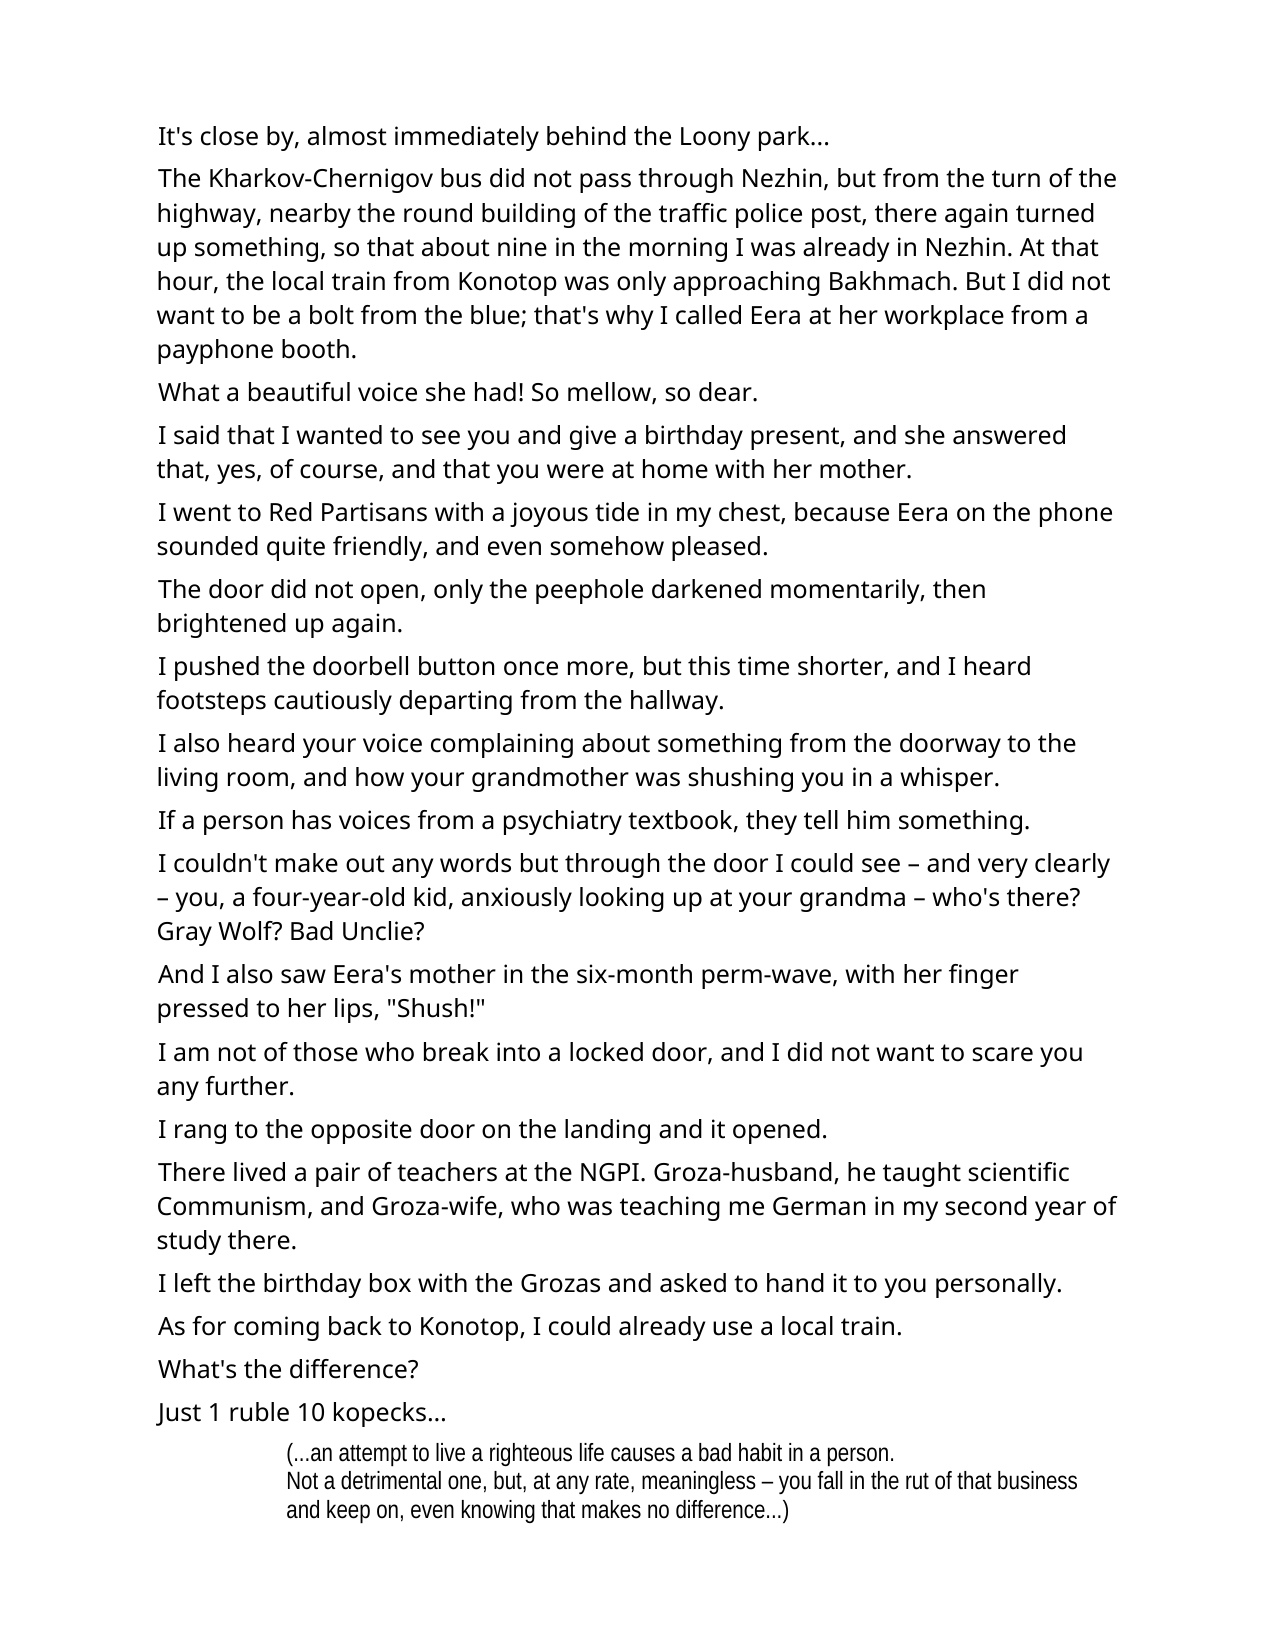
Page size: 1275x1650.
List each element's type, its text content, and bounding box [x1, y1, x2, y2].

list (...an attempt to live a righteous life causes a bad habit in a person. [286, 1437, 1118, 1466]
text It's close by, almost immediately behind the Loony park... [156, 118, 1118, 152]
text I rang to the opposite door on the landing and it opened. [156, 1111, 1118, 1145]
text As for coming back to Konotop, I could already use a local train. [156, 1308, 1118, 1342]
text I also heard your voice complaining about something from the doorway to the living room, and how your grandmother was shushing you in a whisper. [156, 726, 1118, 794]
text There lived a pair of teachers at the NGPI. Groza-husband, he taught scientific Communism, and Groza-wife, who was teaching me German in my second year of study there. [156, 1154, 1118, 1256]
text The Kharkov-Chernigov bus did not pass through Nezhin, but from the turn of the highway, nearby the round building of the traffic police post, there again turned up something, so that about nine in the morning I was already in Nezhin. At that hour, the local train from Konotop was only approaching Bakhmach. But I did not want to be a bolt from the blue; that's why I called Eera at her workplace from a payphone booth. [156, 161, 1118, 366]
text What a beautiful voice she had! So mellow, so dear. [156, 374, 1118, 408]
text If a person has voices from a psychiatry textbook, they tell him something. [156, 803, 1118, 837]
text The door did not open, only the peephole darkened momentarily, then brightened up again. [156, 572, 1118, 640]
text I am not of those who break into a locked door, and I did not want to scare you any further. [156, 1034, 1118, 1102]
text I pushed the doorbell button once more, but this time shorter, and I heard footsteps cautiously departing from the hallway. [156, 649, 1118, 717]
text Just 1 ruble 10 kopecks… [156, 1394, 1118, 1428]
list Not a detrimental one, but, at any rate, meaningless – you fall in the rut of that business and keep on, even knowing that makes no difference...) [286, 1466, 1118, 1523]
text What's the difference? [156, 1351, 1118, 1386]
text I said that I wanted to see you and give a birthday present, and she answered that, yes, of course, and that you were at home with her mother. [156, 417, 1118, 486]
text I went to Red Partisans with a joyous tide in my chest, because Eera on the phone sounded quite friendly, and even somehow pleased. [156, 494, 1118, 563]
text I left the birthday box with the Grozas and asked to hand it to you personally. [156, 1265, 1118, 1299]
text I couldn't make out any words but through the door I could see – and very clearly – you, a four-year-old kid, anxiously looking up at your grandma – who's there? Gray Wolf? Bad Unclie? [156, 846, 1118, 948]
text And I also saw Eera's mother in the six-month perm-wave, with her finger pressed to her lips, "Shush!" [156, 957, 1118, 1025]
